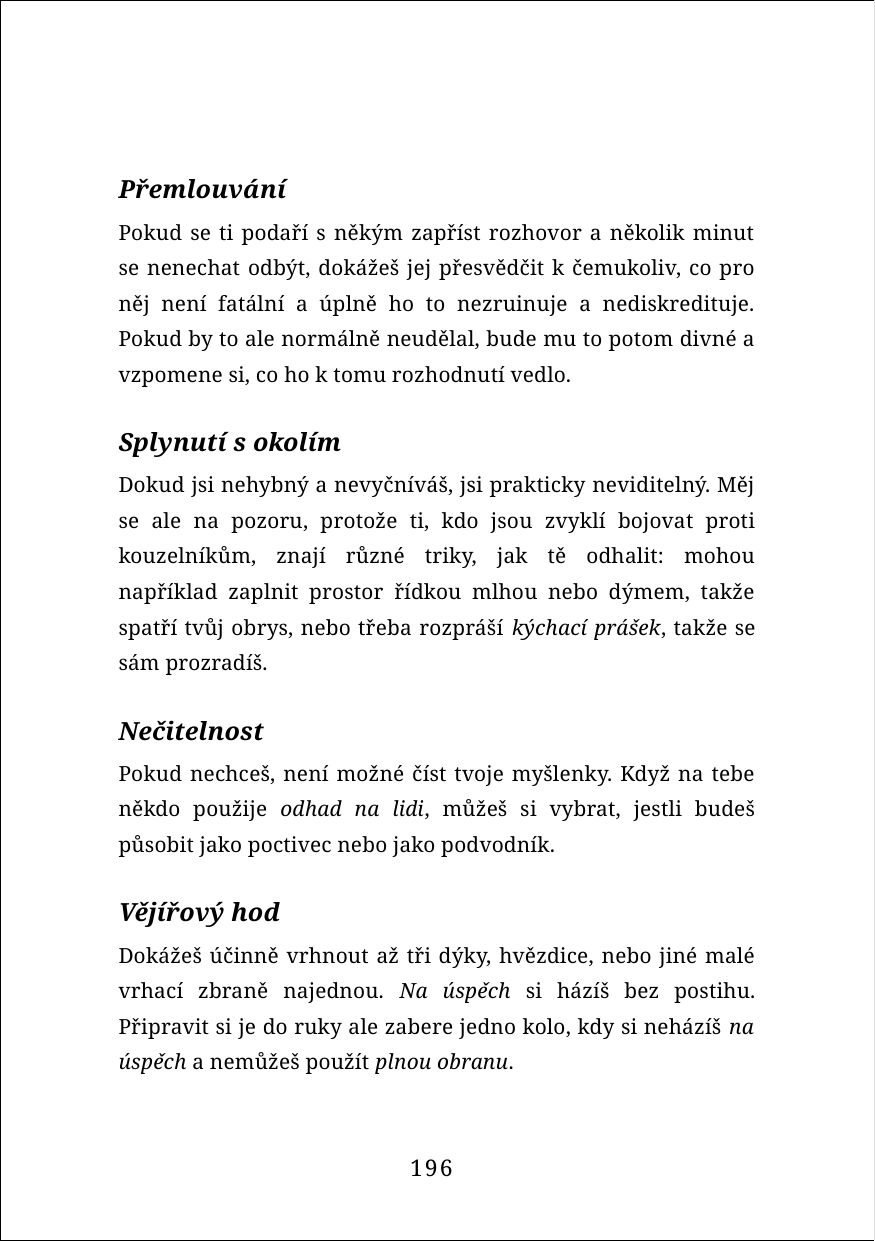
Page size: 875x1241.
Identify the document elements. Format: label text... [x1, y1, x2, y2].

subtitle Splynutí s okolím [118, 425, 756, 459]
text Dokážeš účinně vrhnout až tři dýky, hvězdice, nebo jiné malé vrhací zbraně najednou. Na úspěch si házíš bez postihu. Připravit si je do ruky ale zabere jedno kolo, kdy si neházíš na úspěch a nemůžeš použít plnou obranu. [118, 941, 756, 1076]
text Pokud nechceš, není možné číst tvoje myšlenky. Když na tebe někdo použije odhad na lidi, můžeš si vybrat, jestli budeš působit jako poctivec nebo jako podvodník. [118, 759, 756, 858]
subtitle Nečitelnost [118, 713, 756, 747]
text Dokud jsi nehybný a nevyčníváš, jsi prakticky neviditelný. Měj se ale na pozoru, protože ti, kdo jsou zvyklí bojovat proti kouzelníkům, znají různé triky, jak tě odhalit: mohou například zaplnit prostor řídkou mlhou nebo dýmem, takže spatří tvůj obrys, nebo třeba rozpráší kýchací prášek, takže se sám prozradíš. [118, 471, 756, 677]
subtitle Vějířový hod [118, 895, 756, 929]
text Pokud se ti podaří s někým zapříst rozhovor a několik minut se nenechat odbýt, dokážeš jej přesvědčit k čemukoliv, co pro něj není fatální a úplně ho to nezruinuje a nediskredituje. Pokud by to ale normálně neudělal, bude mu to potom divné a vzpomene si, co ho k tomu rozhodnutí vedlo. [118, 218, 756, 388]
subtitle Přemlouvání [118, 172, 756, 206]
